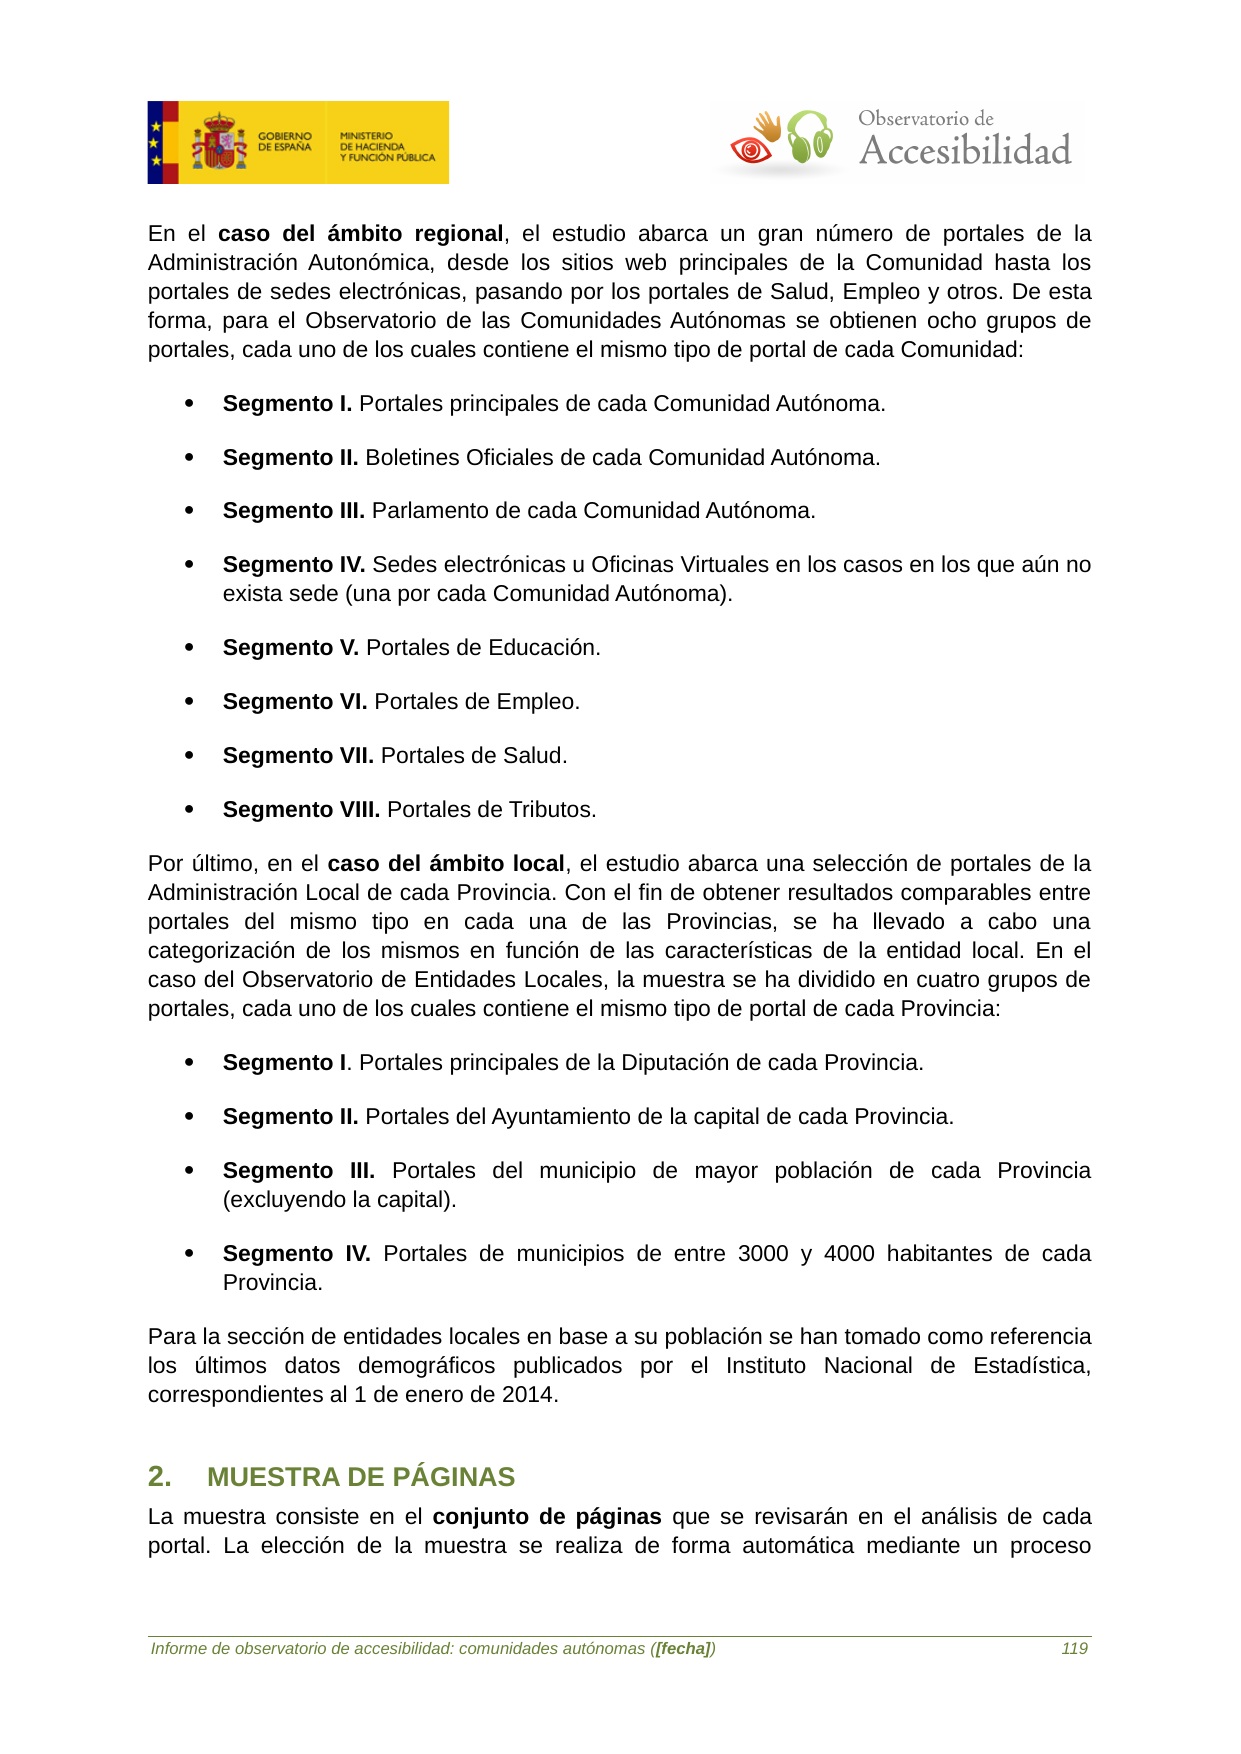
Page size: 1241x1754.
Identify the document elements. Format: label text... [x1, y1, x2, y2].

list Segmento III. Parlamento de cada Comunidad Autónoma. [185, 497, 1092, 524]
list Segmento II. Boletines Oficiales de cada Comunidad Autónoma. [185, 443, 1092, 470]
text En el caso del ámbito regional, el estudio abarca un gran número de portales de la Administración Autonómica, desde los sitios web principales de la Comunidad hasta los portales de sedes electrónicas, pasando por los portales de Salud, Empleo y otros. De esta forma, para el Observatorio de las Comunidades Autónomas se obtienen ocho grupos de portales, cada uno de los cuales contiene el mismo tipo de portal de cada Comunidad: [148, 220, 1092, 362]
text Para la sección de entidades locales en base a su población se han tomado como referencia los últimos datos demográficos publicados por el Instituto Nacional de Estadística, correspondientes al 1 de enero de 2014. [148, 1323, 1092, 1407]
picture [710, 101, 1086, 184]
list Segmento IV. Sedes electrónicas u Oficinas Virtuales en los casos en los que aún no exista sede (una por cada Comunidad Autónoma). [185, 551, 1092, 607]
list Segmento IV. Portales de municipios de entre 3000 y 4000 habitantes de cada Provincia. [185, 1240, 1092, 1295]
list Segmento II. Portales del Ayuntamiento de la capital de cada Provincia. [185, 1103, 1092, 1129]
subtitle Muestra de páginas [148, 1459, 1092, 1493]
list Segmento VIII. Portales de Tributos. [185, 796, 1092, 822]
list Segmento III. Portales del municipio de mayor población de cada Provincia (excluyendo la capital). [185, 1157, 1092, 1212]
list Segmento VII. Portales de Salud. [185, 742, 1092, 768]
text Por último, en el caso del ámbito local, el estudio abarca una selección de portales de la Administración Local de cada Provincia. Con el fin de obtener resultados comparables entre portales del mismo tipo en cada una de las Provincias, se ha llevado a cabo una categorización de los mismos en función de las características de la entidad local. En el caso del Observatorio de Entidades Locales, la muestra se ha dividido en cuatro grupos de portales, cada uno de los cuales contiene el mismo tipo de portal de cada Provincia: [148, 850, 1092, 1021]
list Segmento V. Portales de Educación. [185, 634, 1092, 661]
text La muestra consiste en el conjunto de páginas que se revisarán en el análisis de cada portal. La elección de la muestra se realiza de forma automática mediante un proceso [148, 1503, 1092, 1558]
picture [147, 101, 450, 184]
list Segmento I. Portales principales de la Diputación de cada Provincia. [185, 1049, 1092, 1075]
list Segmento I. Portales principales de cada Comunidad Autónoma. [185, 389, 1092, 416]
list Segmento VI. Portales de Empleo. [185, 688, 1092, 714]
